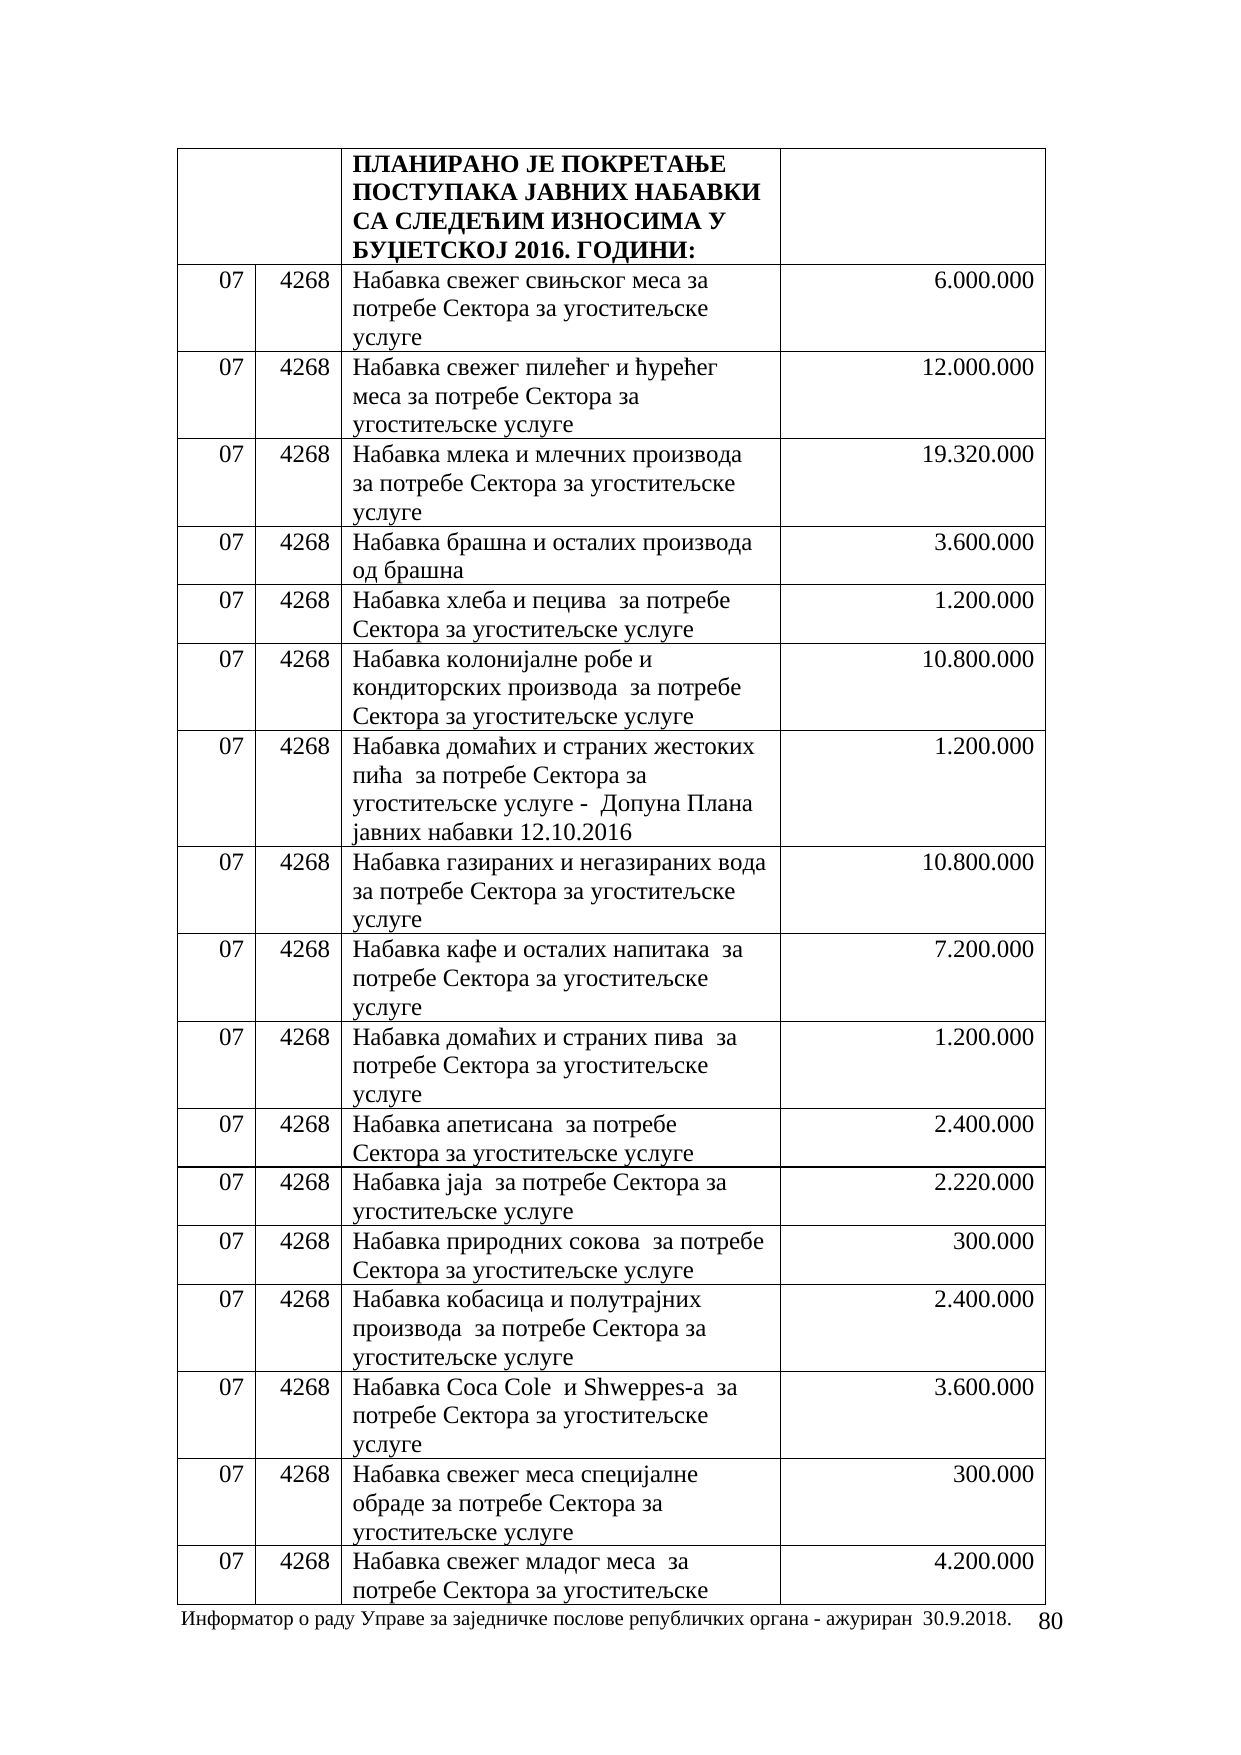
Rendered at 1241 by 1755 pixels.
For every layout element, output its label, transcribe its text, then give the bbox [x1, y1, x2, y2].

table_cell 07 [178, 1372, 255, 1458]
table_cell Набавка апетисана за потребе Сектора за угоститељске услуге [342, 1109, 780, 1166]
table_cell 4268 [256, 1226, 341, 1283]
table_cell 07 [178, 439, 255, 526]
table_cell 4268 [256, 847, 341, 933]
table_cell 07 [178, 1022, 255, 1108]
table_cell 3.600.000 [781, 1372, 1045, 1458]
table_cell Набавка кобасица и полутрајних производа за потребе Сектора за угоститељске услуге [342, 1285, 780, 1371]
table_cell 07 [178, 265, 255, 351]
table_cell Набавка хлеба и пецива за потребе Сектора за угоститељске услуге [342, 585, 780, 643]
table_cell 07 [178, 731, 255, 846]
table_cell 4268 [256, 934, 341, 1021]
table_cell 7.200.000 [781, 934, 1045, 1021]
table_cell Набавка свежег меса специјалне обраде за потребе Сектора за угоститељске услуге [342, 1459, 780, 1545]
table_cell 4268 [256, 1546, 341, 1604]
table_cell 4268 [256, 1168, 341, 1225]
table_cell 4268 [256, 265, 341, 351]
table_cell 07 [178, 585, 255, 643]
table_cell ПЛАНИРАНО ЈЕ ПОКРЕТАЊЕ ПОСТУПАКА ЈАВНИХ НАБАВКИ СА СЛЕДЕЋИМ ИЗНОСИМА У БУЏЕТСКОЈ 2016. ГОДИНИ: [342, 149, 780, 264]
table_cell 07 [178, 1109, 255, 1166]
table_cell 4268 [256, 644, 341, 730]
table_cell Набавка брашна и осталих производа од брашна [342, 527, 780, 584]
table_cell Набавка Coca Cole и Shweppes-a за потребе Сектора за угоститељске услуге [342, 1372, 780, 1458]
table_cell Набавка кафе и осталих напитака за потребе Сектора за угоститељске услуге [342, 934, 780, 1021]
table_cell 6.000.000 [781, 265, 1045, 351]
table_cell 300.000 [781, 1459, 1045, 1545]
table_cell 2.400.000 [781, 1109, 1045, 1166]
table_cell 07 [178, 1459, 255, 1545]
table_cell 2.220.000 [781, 1168, 1045, 1225]
table_cell 07 [178, 644, 255, 730]
table_cell [178, 149, 341, 264]
table_cell 12.000.000 [781, 352, 1045, 438]
table_cell 10.800.000 [781, 847, 1045, 933]
table_cell Набавка свежег пилећег и ћурећег меса за потребе Сектора за угоститељске услуге [342, 352, 780, 438]
table_cell 4268 [256, 352, 341, 438]
table_cell 3.600.000 [781, 527, 1045, 584]
table_cell 4268 [256, 585, 341, 643]
table_cell 4268 [256, 1459, 341, 1545]
table_cell 2.400.000 [781, 1285, 1045, 1371]
table_cell Набавка свежег свињског меса за потребе Сектора за угоститељске услуге [342, 265, 780, 351]
table_cell 4268 [256, 1022, 341, 1108]
table_cell 07 [178, 1285, 255, 1371]
table_cell Набавка свежег младог меса за потребе Сектора за угоститељске [342, 1546, 780, 1604]
table_cell 07 [178, 1168, 255, 1225]
table_cell Набавка природних сокова за потребе Сектора за угоститељске услуге [342, 1226, 780, 1283]
table_cell 19.320.000 [781, 439, 1045, 526]
table_cell 07 [178, 847, 255, 933]
table_cell 07 [178, 1226, 255, 1283]
table_cell 4268 [256, 1109, 341, 1166]
table_cell [781, 149, 1045, 264]
table_cell Набавка домаћих и страних жестоких пића за потребе Сектора за угоститељске услуге - Допуна Плана јавних набавки 12.10.2016 [342, 731, 780, 846]
table_cell 4268 [256, 439, 341, 526]
table_cell Набавка домаћих и страних пива за потребе Сектора за угоститељске услуге [342, 1022, 780, 1108]
table_cell 07 [178, 934, 255, 1021]
table_cell Набавка млека и млечних производа за потребе Сектора за угоститељске услуге [342, 439, 780, 526]
table_cell 1.200.000 [781, 731, 1045, 846]
table_cell 4268 [256, 527, 341, 584]
table_cell Набавка колонијалне робе и кондиторских производа за потребе Сектора за угоститељске услуге [342, 644, 780, 730]
table_cell 1.200.000 [781, 1022, 1045, 1108]
table_cell 4268 [256, 731, 341, 846]
table_cell 4.200.000 [781, 1546, 1045, 1604]
table_cell Набавка јаја за потребе Сектора за угоститељске услуге [342, 1168, 780, 1225]
table_cell 4268 [256, 1372, 341, 1458]
table_cell 07 [178, 527, 255, 584]
table_cell 10.800.000 [781, 644, 1045, 730]
table_cell 1.200.000 [781, 585, 1045, 643]
table_cell 300.000 [781, 1226, 1045, 1283]
table_cell Набавка газираних и негазираних вода за потребе Сектора за угоститељске услуге [342, 847, 780, 933]
table_cell 4268 [256, 1285, 341, 1371]
table_cell 07 [178, 352, 255, 438]
table_cell 07 [178, 1546, 255, 1604]
